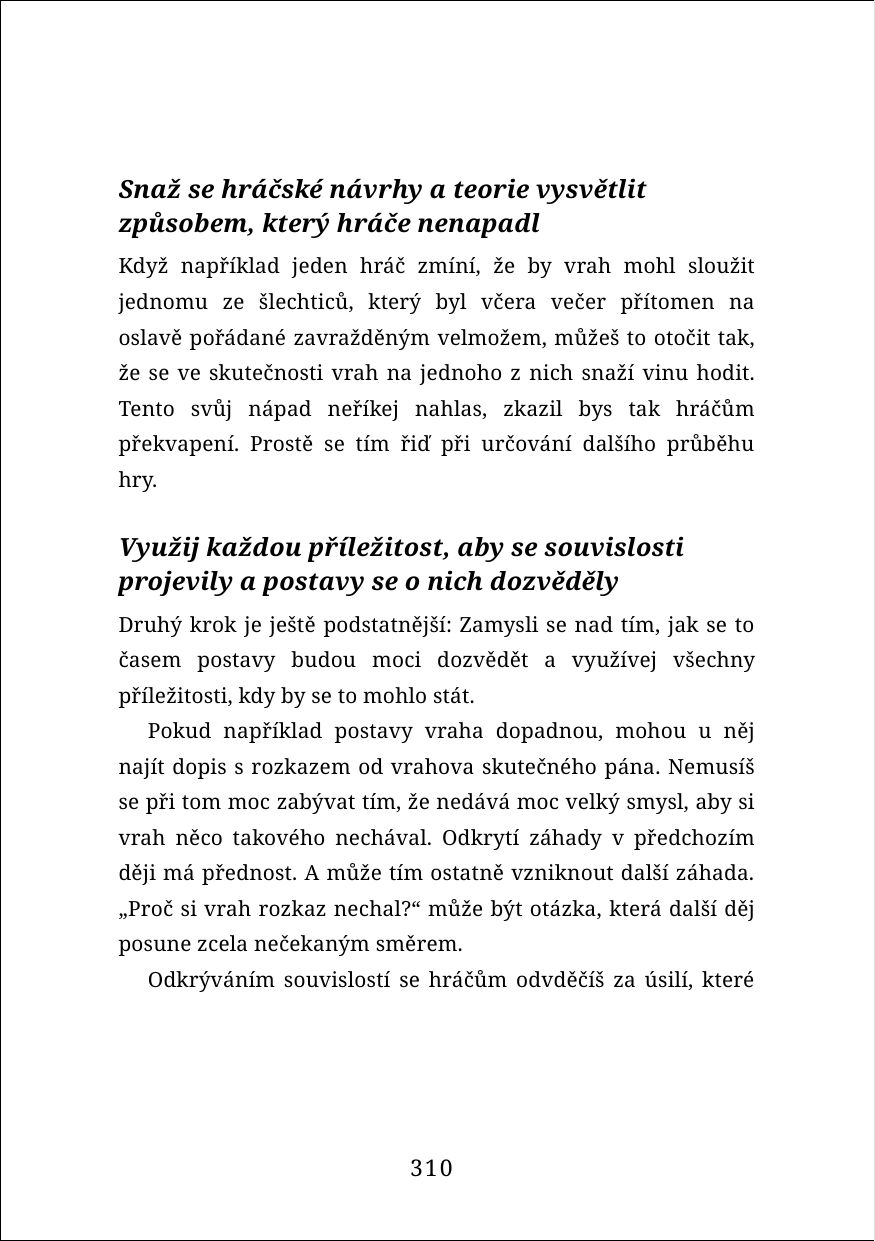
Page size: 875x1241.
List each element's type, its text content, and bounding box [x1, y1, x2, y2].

text Druhý krok je ještě podstatnější: Zamysli se nad tím, jak se to časem postavy budou moci dozvědět a využívej všechny příležitosti, kdy by se to mohlo stát. Pokud například postavy vraha dopadnou, mohou u něj najít dopis s rozkazem od vrahova skutečného pána. Nemusíš se při tom moc zabývat tím, že nedává moc velký smysl, aby si vrah něco takového nechával. Odkrytí záhady v předchozím ději má přednost. A může tím ostatně vzniknout další záhada. „Proč si vrah rozkaz nechal?“ může být otázka, která další děj posune zcela nečekaným směrem. Odkrýváním souvislostí se hráčům odvděčíš za úsilí, které [118, 610, 756, 993]
subtitle Využij každou příležitost, aby se souvislosti projevily a postavy se o nich dozvěděly [118, 530, 756, 598]
text Když například jeden hráč zmíní, že by vrah mohl sloužit jednomu ze šlechticů, který byl včera večer přítomen na oslavě pořádané zavražděným velmožem, můžeš to otočit tak, že se ve skutečnosti vrah na jednoho z nich snaží vinu hodit. Tento svůj nápad neříkej nahlas, zkazil bys tak hráčům překvapení. Prostě se tím řiď při určování dalšího průběhu hry. [118, 252, 756, 493]
subtitle Snaž se hráčské návrhy a teorie vysvětlit způsobem, který hráče nenapadl [118, 172, 756, 240]
